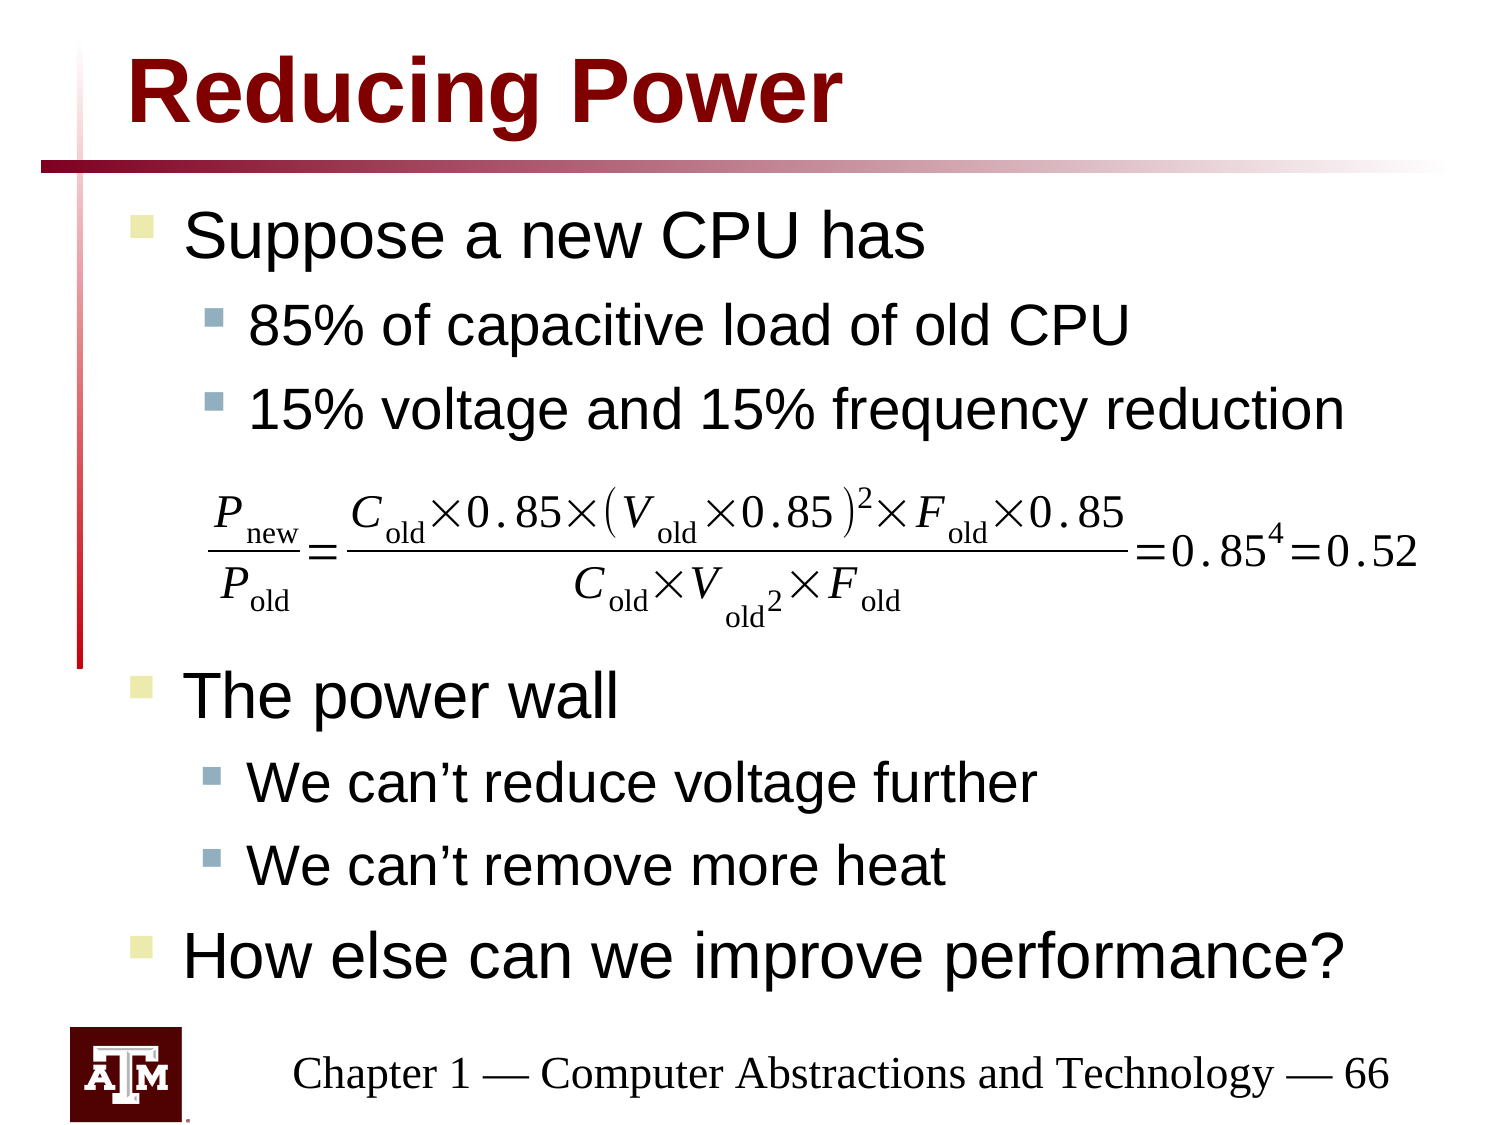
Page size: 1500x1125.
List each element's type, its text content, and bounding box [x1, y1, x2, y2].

title Reducing Power [112, 23, 1468, 149]
chart [194, 479, 1436, 634]
picture [60, 1023, 196, 1125]
text_box The power wall We can’t reduce voltage further We can’t remove more heat How else can we improve performance? [112, 645, 1469, 1000]
list Suppose a new CPU has 85% of capacitive load of old CPU 15% voltage and 15% frequency reduction [112, 184, 1469, 469]
